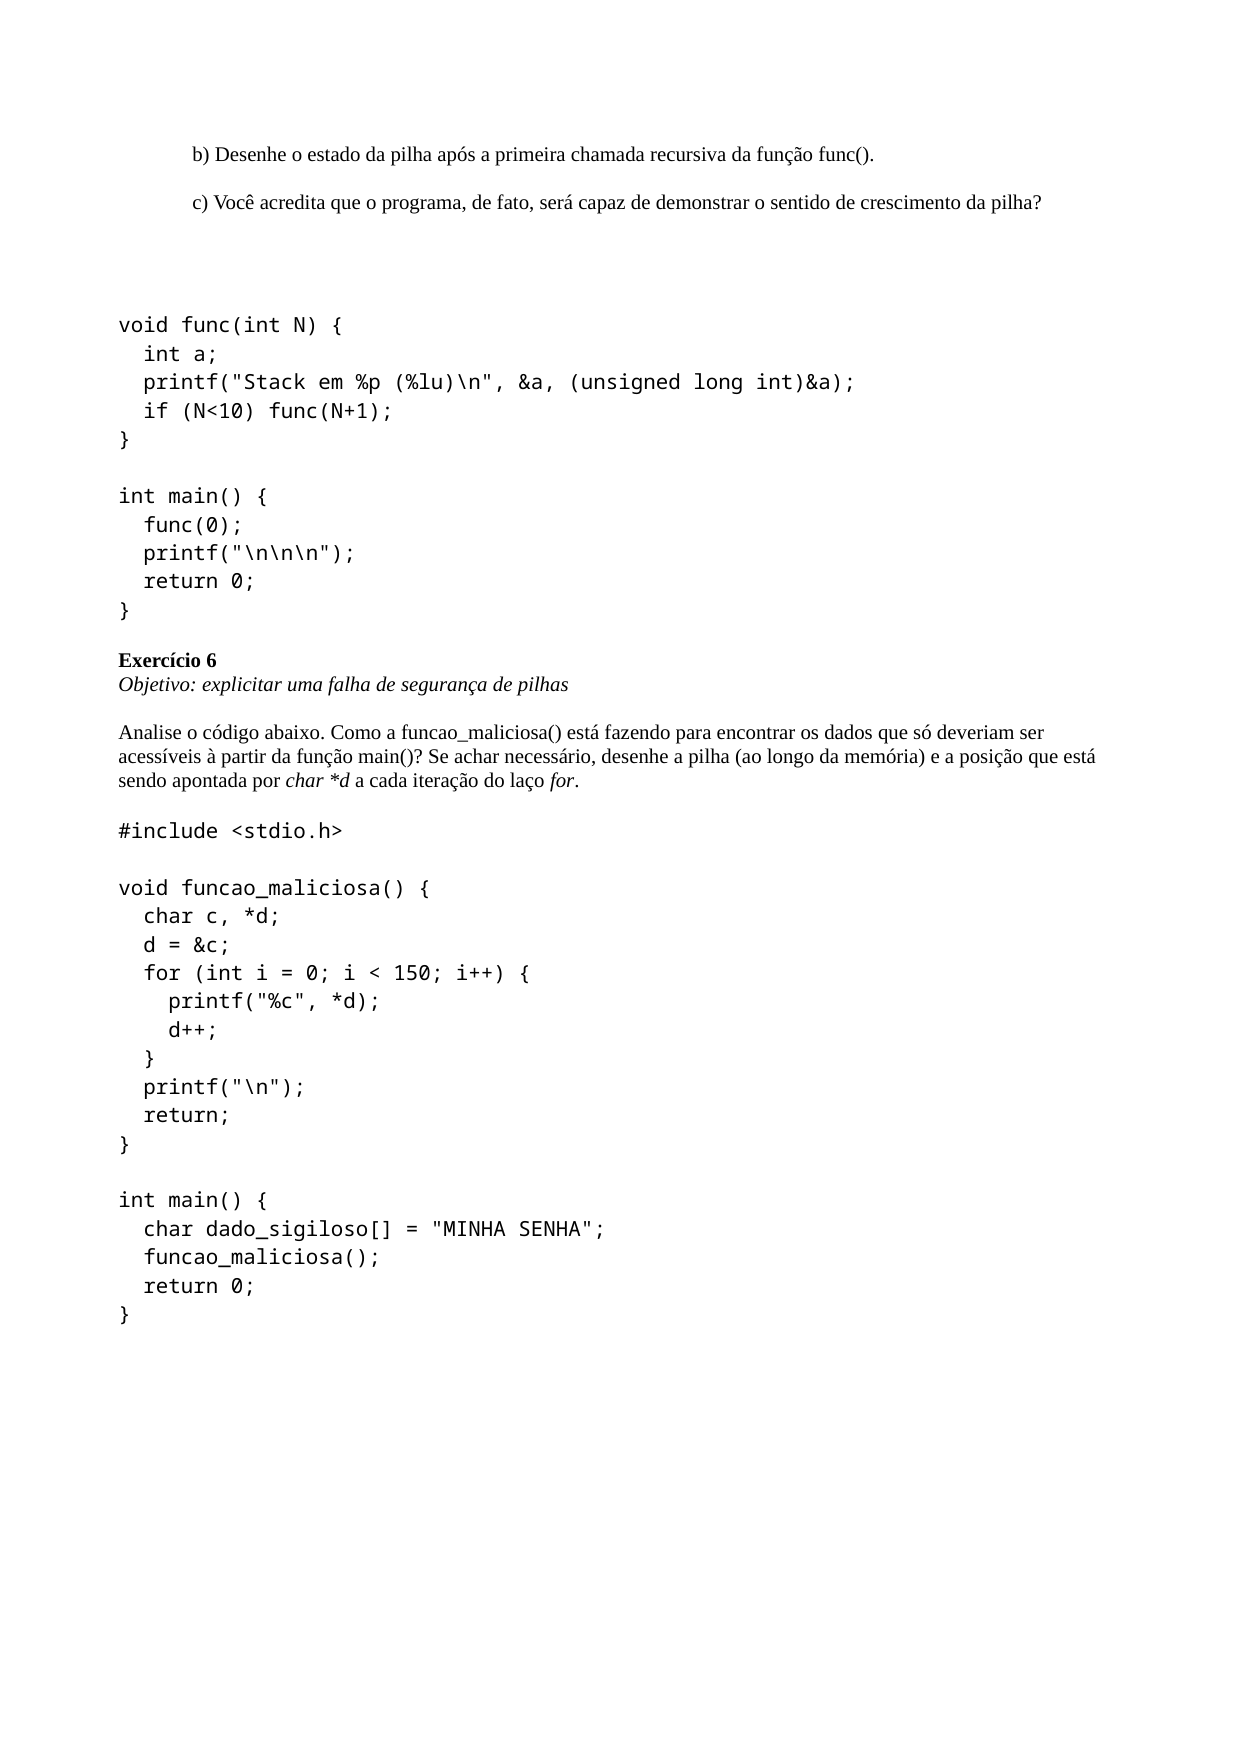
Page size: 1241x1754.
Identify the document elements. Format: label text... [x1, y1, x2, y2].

text return 0; [118, 1271, 1122, 1299]
text funcao_maliciosa(); [118, 1242, 1122, 1271]
text } [118, 1129, 1122, 1157]
text d = &c; [118, 930, 1122, 958]
text printf("%c", *d); [118, 987, 1122, 1015]
text printf("\n\n\n"); [118, 538, 1122, 567]
text printf("\n"); [118, 1072, 1122, 1100]
text c) Você acredita que o programa, de fato, será capaz de demonstrar o sentido de crescimento da pilha? [118, 190, 1122, 214]
text } [118, 1299, 1122, 1328]
text Analise o código abaixo. Como a funcao_maliciosa() está fazendo para encontrar os dados que só deveriam ser acessíveis à partir da função main()? Se achar necessário, desenhe a pilha (ao longo da memória) e a posição que está sendo apontada por char *d a cada iteração do laço for. [118, 720, 1122, 792]
text if (N<10) func(N+1); [118, 396, 1122, 424]
text return 0; [118, 567, 1122, 595]
text d++; [118, 1015, 1122, 1043]
text char dado_sigiloso[] = "MINHA SENHA"; [118, 1214, 1122, 1242]
text } [118, 424, 1122, 453]
text } [118, 595, 1122, 623]
text void func(int N) { [118, 311, 1122, 339]
text int main() { [118, 481, 1122, 510]
text void funcao_maliciosa() { [118, 873, 1122, 901]
text char c, *d; [118, 901, 1122, 930]
text #include <stdio.h> [118, 816, 1122, 844]
text b) Desenhe o estado da pilha após a primeira chamada recursiva da função func(). [118, 142, 1122, 166]
text func(0); [118, 510, 1122, 538]
text return; [118, 1100, 1122, 1129]
text for (int i = 0; i < 150; i++) { [118, 958, 1122, 987]
text int a; [118, 339, 1122, 367]
text } [118, 1043, 1122, 1072]
text Objetivo: explicitar uma falha de segurança de pilhas [118, 672, 1122, 696]
text Exercício 6 [118, 647, 1122, 672]
text int main() { [118, 1186, 1122, 1214]
text printf("Stack em %p (%lu)\n", &a, (unsigned long int)&a); [118, 367, 1122, 396]
